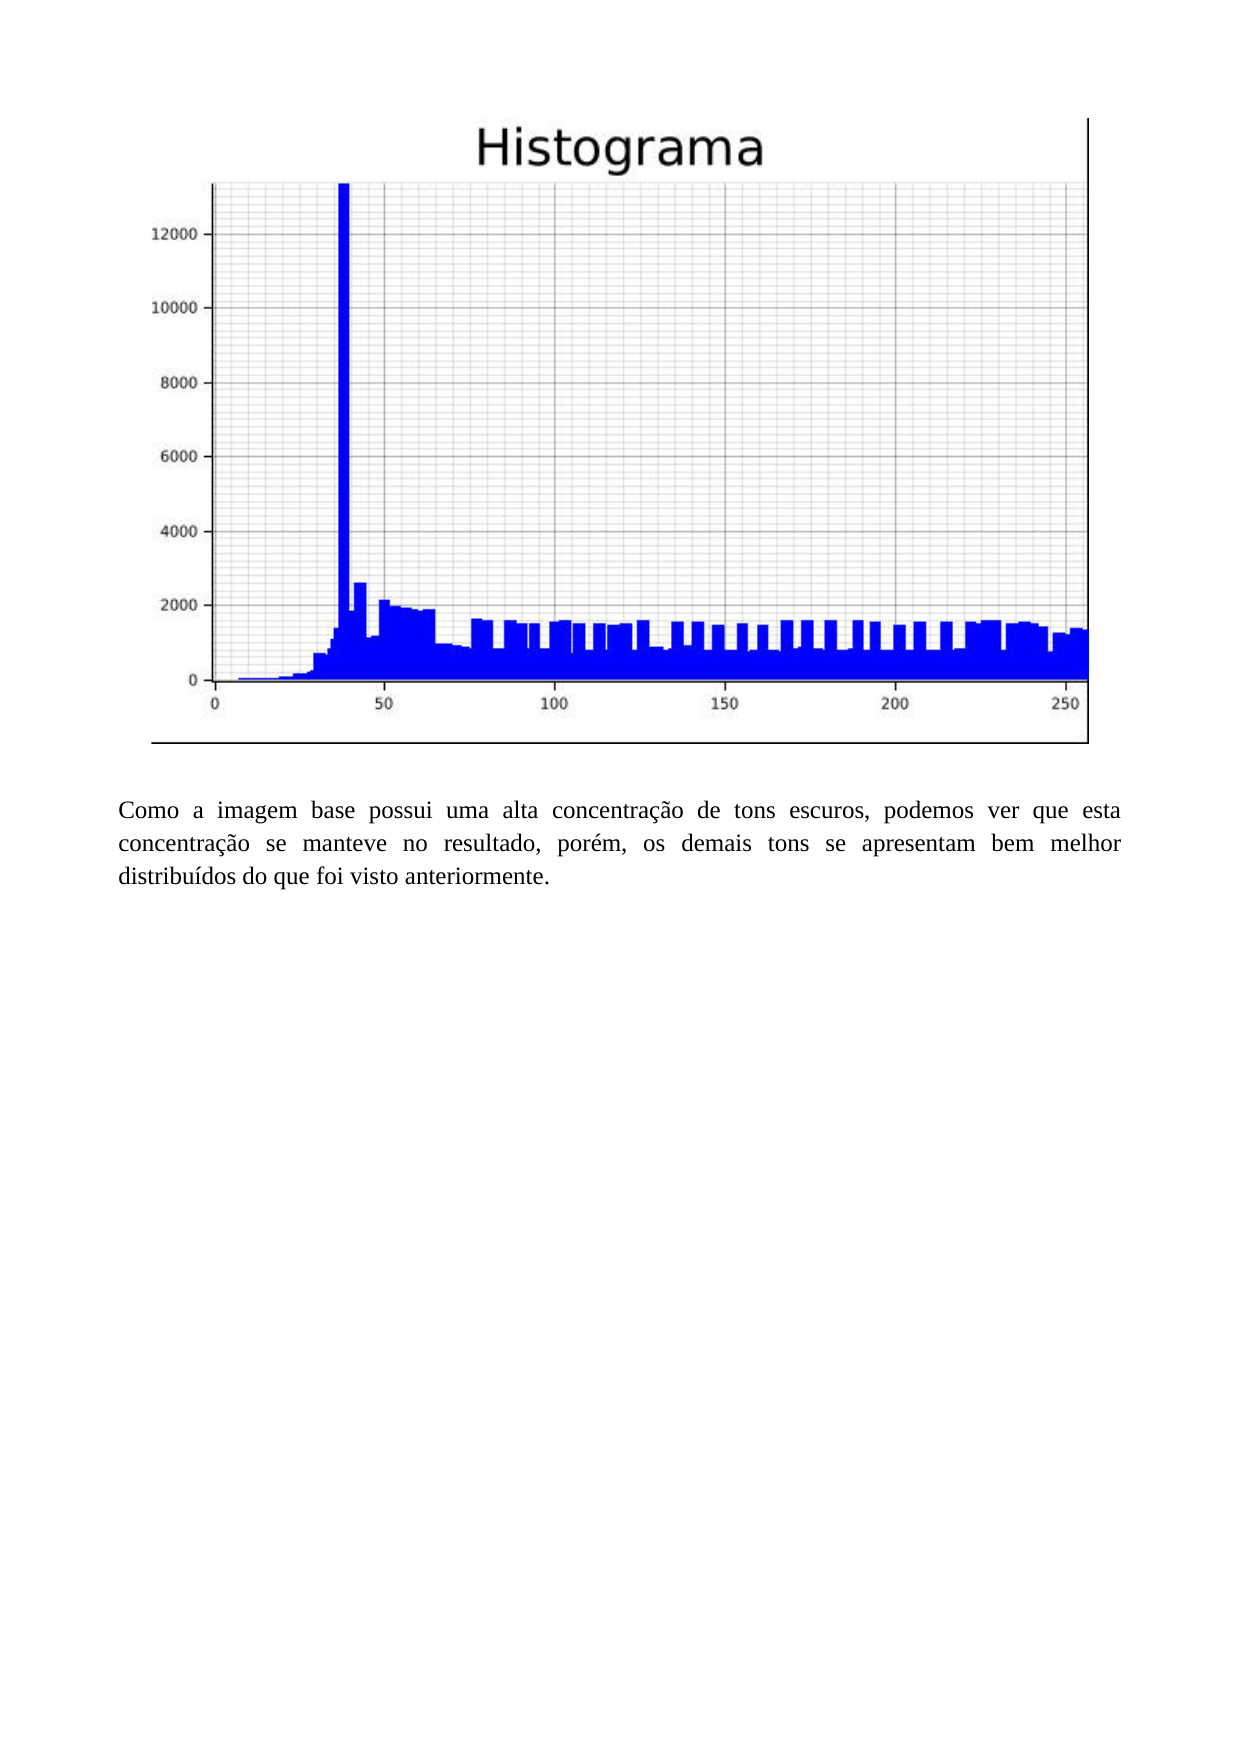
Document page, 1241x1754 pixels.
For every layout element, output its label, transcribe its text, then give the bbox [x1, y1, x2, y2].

text Como a imagem base possui uma alta concentração de tons escuros, podemos ver que esta concentração se manteve no resultado, porém, os demais tons se apresentam bem melhor distribuídos do que foi visto anteriormente. [118, 795, 1122, 890]
picture [151, 118, 1089, 744]
